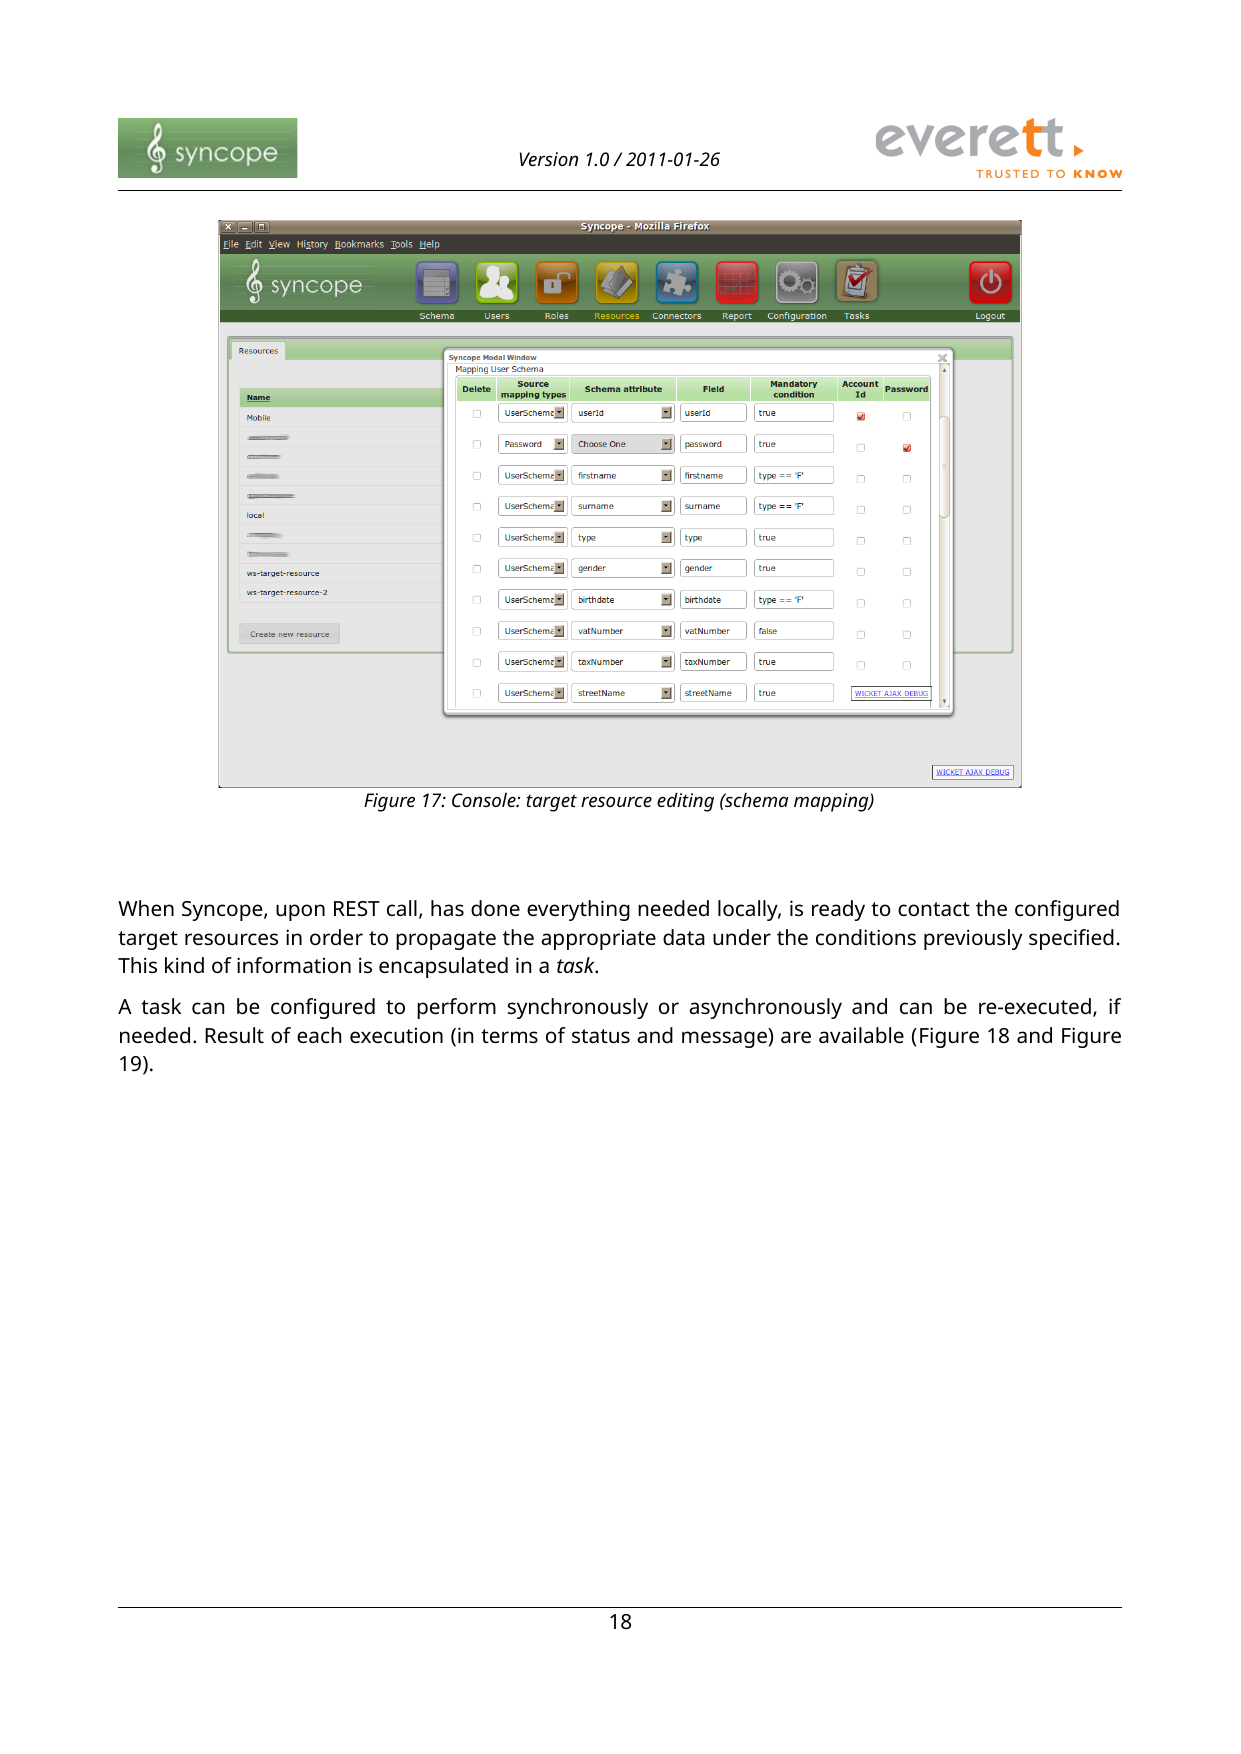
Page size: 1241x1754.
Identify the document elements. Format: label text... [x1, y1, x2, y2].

picture [875, 118, 1123, 178]
picture [118, 118, 298, 178]
text When Syncope, upon REST call, has done everything needed locally, is ready to contact the configured target resources in order to propagate the appropriate data under the conditions previously specified. This kind of information is encapsulated in a task. [118, 894, 1122, 980]
text Figure 17: Console: target resource editing (schema mapping) [218, 788, 1022, 813]
picture [218, 220, 1022, 788]
text A task can be configured to perform synchronously or asynchronously and can be re-executed, if needed. Result of each execution (in terms of status and message) are available (Figure 18 and Figure 19). [118, 992, 1122, 1078]
